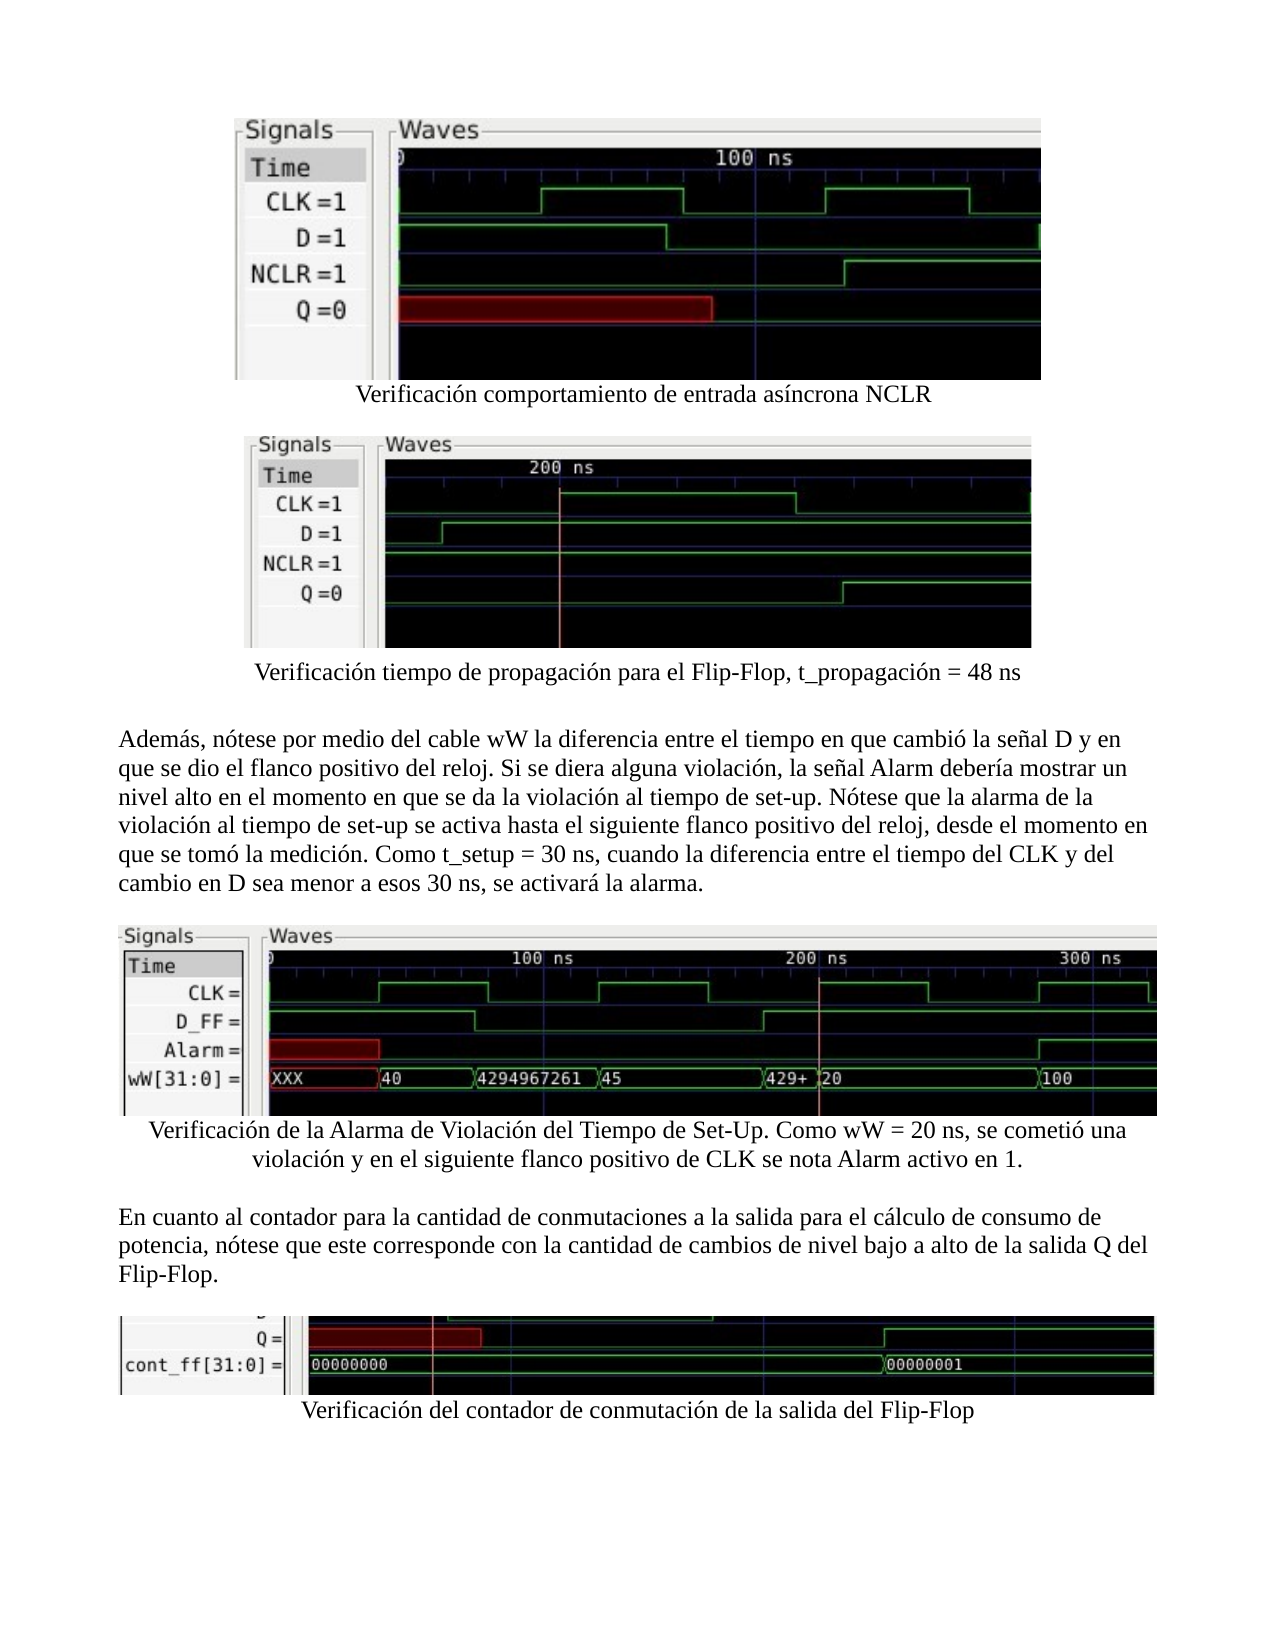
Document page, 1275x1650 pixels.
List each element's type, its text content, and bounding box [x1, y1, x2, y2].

text Verificación tiempo de propagación para el Flip-Flop, t_propagación = 48 ns [118, 657, 1157, 686]
text En cuanto al contador para la cantidad de conmutaciones a la salida para el cálculo de consumo de potencia, nótese que este corresponde con la cantidad de cambios de nivel bajo a alto de la salida Q del Flip-Flop. [118, 1202, 1157, 1288]
picture [118, 925, 1157, 1116]
text Además, nótese por medio del cable wW la diferencia entre el tiempo en que cambió la señal D y en que se dio el flanco positivo del reloj. Si se diera alguna violación, la señal Alarm debería mostrar un nivel alto en el momento en que se da la violación al tiempo de set-up. Nótese que la alarma de la violación al tiempo de set-up se activa hasta el siguiente flanco positivo del reloj, desde el momento en que se tomó la medición. Como t_setup = 30 ns, cuando la diferencia entre el tiempo del CLK y del cambio en D sea menor a esos 30 ns, se activará la alarma. [118, 724, 1157, 897]
text Verificación comportamiento de entrada asíncrona NCLR [118, 380, 1157, 408]
picture [118, 1316, 1157, 1395]
picture [243, 436, 1032, 648]
text Verificación de la Alarma de Violación del Tiempo de Set-Up. Como wW = 20 ns, se cometió una violación y en el siguiente flanco positivo de CLK se nota Alarm activo en 1. [118, 1116, 1157, 1173]
text Verificación del contador de conmutación de la salida del Flip-Flop [118, 1395, 1157, 1424]
picture [234, 118, 1041, 380]
